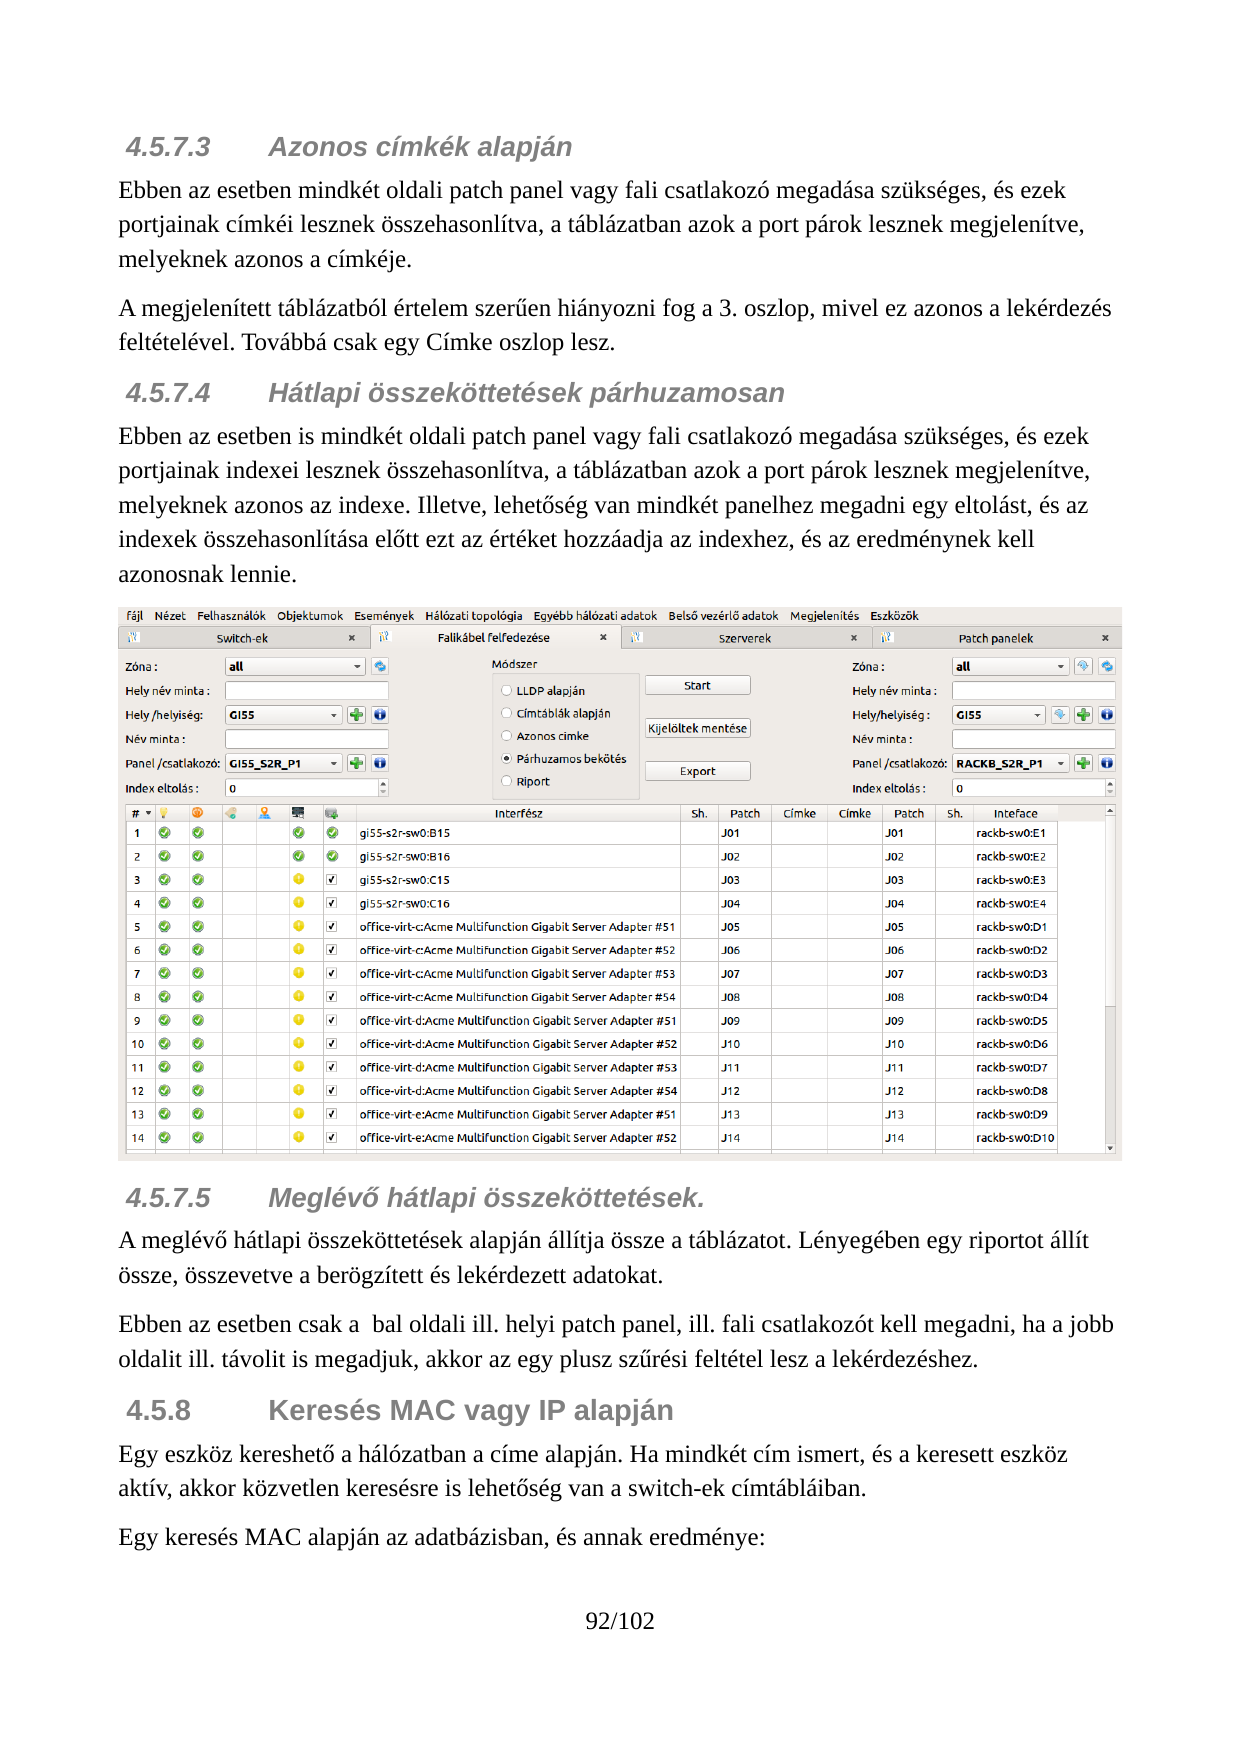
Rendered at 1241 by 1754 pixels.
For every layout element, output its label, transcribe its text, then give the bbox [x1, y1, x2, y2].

subtitle Hátlapi összeköttetések párhuzamosan [118, 377, 1122, 408]
subtitle Keresés MAC vagy IP alapján [118, 1393, 1122, 1426]
subtitle Azonos címkék alapján [118, 131, 1122, 162]
text A megjelenített táblázatból értelem szerűen hiányozni fog a 3. oszlop, mivel ez azonos a lekérdezés feltételével. Továbbá csak egy Címke oszlop lesz. [118, 293, 1122, 356]
text Egy eszköz kereshető a hálózatban a címe alapján. Ha mindkét cím ismert, és a keresett eszköz aktív, akkor közvetlen keresésre is lehetőség van a switch-ek címtábláiban. [118, 1439, 1122, 1502]
text Ebben az esetben csak a bal oldali ill. helyi patch panel, ill. fali csatlakozót kell megadni, ha a jobb oldalit ill. távolit is megadjuk, akkor az egy plusz szűrési feltétel lesz a lekérdezéshez. [118, 1309, 1122, 1372]
text Ebben az esetben is mindkét oldali patch panel vagy fali csatlakozó megadása szükséges, és ezek portjainak indexei lesznek összehasonlítva, a táblázatban azok a port párok lesznek megjelenítve, melyeknek azonos az indexe. Illetve, lehetőség van mindkét panelhez megadni egy eltolást, és az indexek összehasonlítása előtt ezt az értéket hozzáadja az indexhez, és az eredménynek kell azonosnak lennie. [118, 421, 1122, 588]
picture [118, 607, 1123, 1161]
text A meglévő hátlapi összeköttetések alapján állítja össze a táblázatot. Lényegében egy riportot állít össze, összevetve a berögzített és lekérdezett adatokat. [118, 1226, 1122, 1289]
text Egy keresés MAC alapján az adatbázisban, és annak eredménye: [118, 1522, 1122, 1551]
text Ebben az esetben mindkét oldali patch panel vagy fali csatlakozó megadása szükséges, és ezek portjainak címkéi lesznek összehasonlítva, a táblázatban azok a port párok lesznek megjelenítve, melyeknek azonos a címkéje. [118, 175, 1122, 273]
subtitle Meglévő hátlapi összeköttetések. [118, 1181, 1122, 1213]
